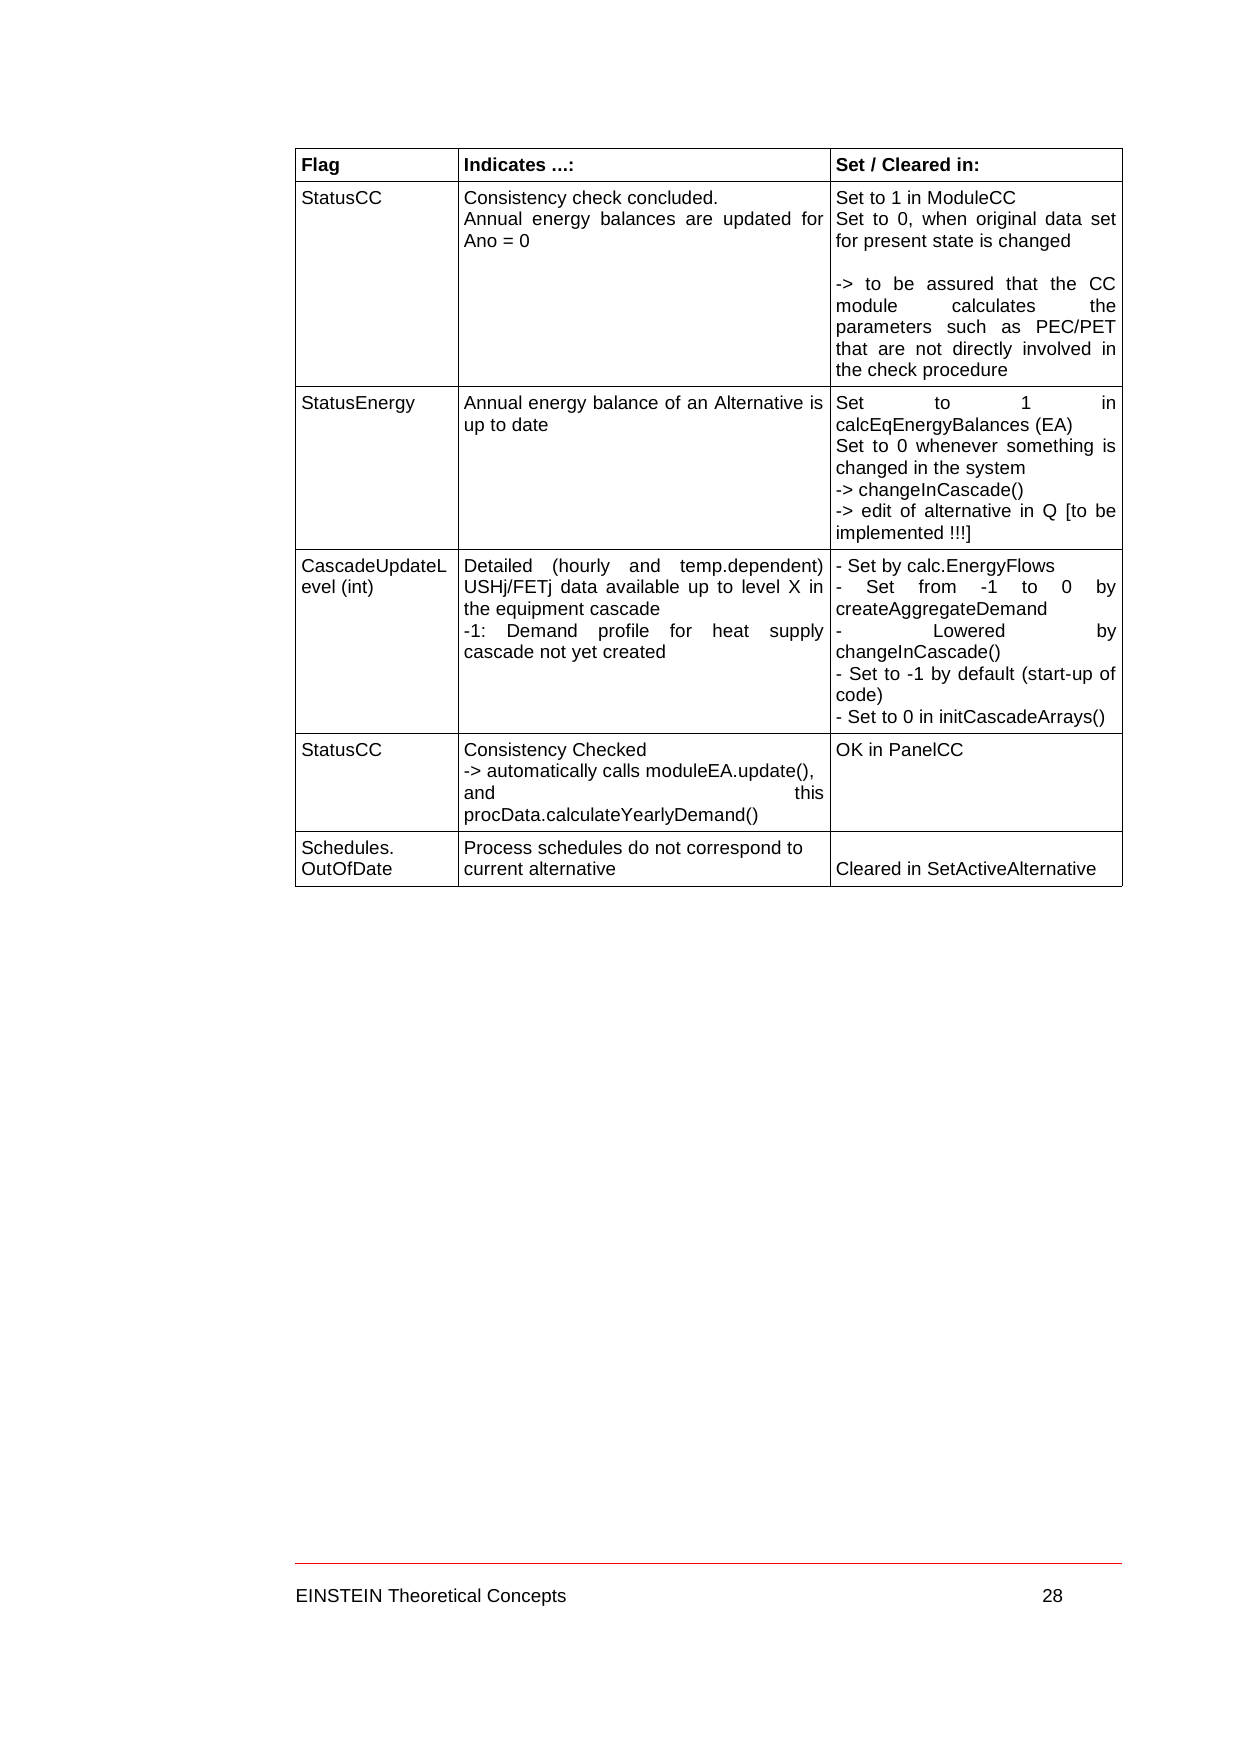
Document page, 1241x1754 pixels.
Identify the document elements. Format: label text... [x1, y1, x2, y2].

table_cell Detailed (hourly and temp.dependent) USHj/FETj data available up to level X in the equipment cascade -1: Demand profile for heat supply cascade not yet created [459, 550, 830, 733]
table_header Set / Cleared in: [831, 149, 1122, 181]
table_cell StatusEnergy [296, 387, 458, 549]
table_header Flag [296, 149, 458, 181]
table_cell Consistency check concluded. Annual energy balances are updated for Ano = 0 [459, 182, 830, 386]
table_cell Set to 1 in calcEqEnergyBalances (EA) Set to 0 whenever something is changed in the system -> changeInCascade() -> edit of alternative in Q [to be implemented !!!] [831, 387, 1122, 549]
table_header Indicates ...: [459, 149, 830, 181]
table_cell Schedules. OutOfDate [296, 832, 458, 886]
table_cell Annual energy balance of an Alternative is up to date [459, 387, 830, 549]
table_cell Process schedules do not correspond to current alternative [459, 832, 830, 886]
table_cell OK in PanelCC [831, 734, 1122, 831]
table_cell CascadeUpdateLevel (int) [296, 550, 458, 733]
table_cell StatusCC [296, 734, 458, 831]
table_cell - Set by calc.EnergyFlows - Set from -1 to 0 by createAggregateDemand - Lowered by changeInCascade() - Set to -1 by default (start-up of code) - Set to 0 in initCascadeArrays() [831, 550, 1122, 733]
table_cell StatusCC [296, 182, 458, 386]
table_cell Set to 1 in ModuleCC Set to 0, when original data set for present state is changed -> to be assured that the CC module calculates the parameters such as PEC/PET that are not directly involved in the check procedure [831, 182, 1122, 386]
table_cell Consistency Checked -> automatically calls moduleEA.update(), and this procData.calculateYearlyDemand() [459, 734, 830, 831]
table_cell Cleared in SetActiveAlternative [831, 832, 1122, 886]
